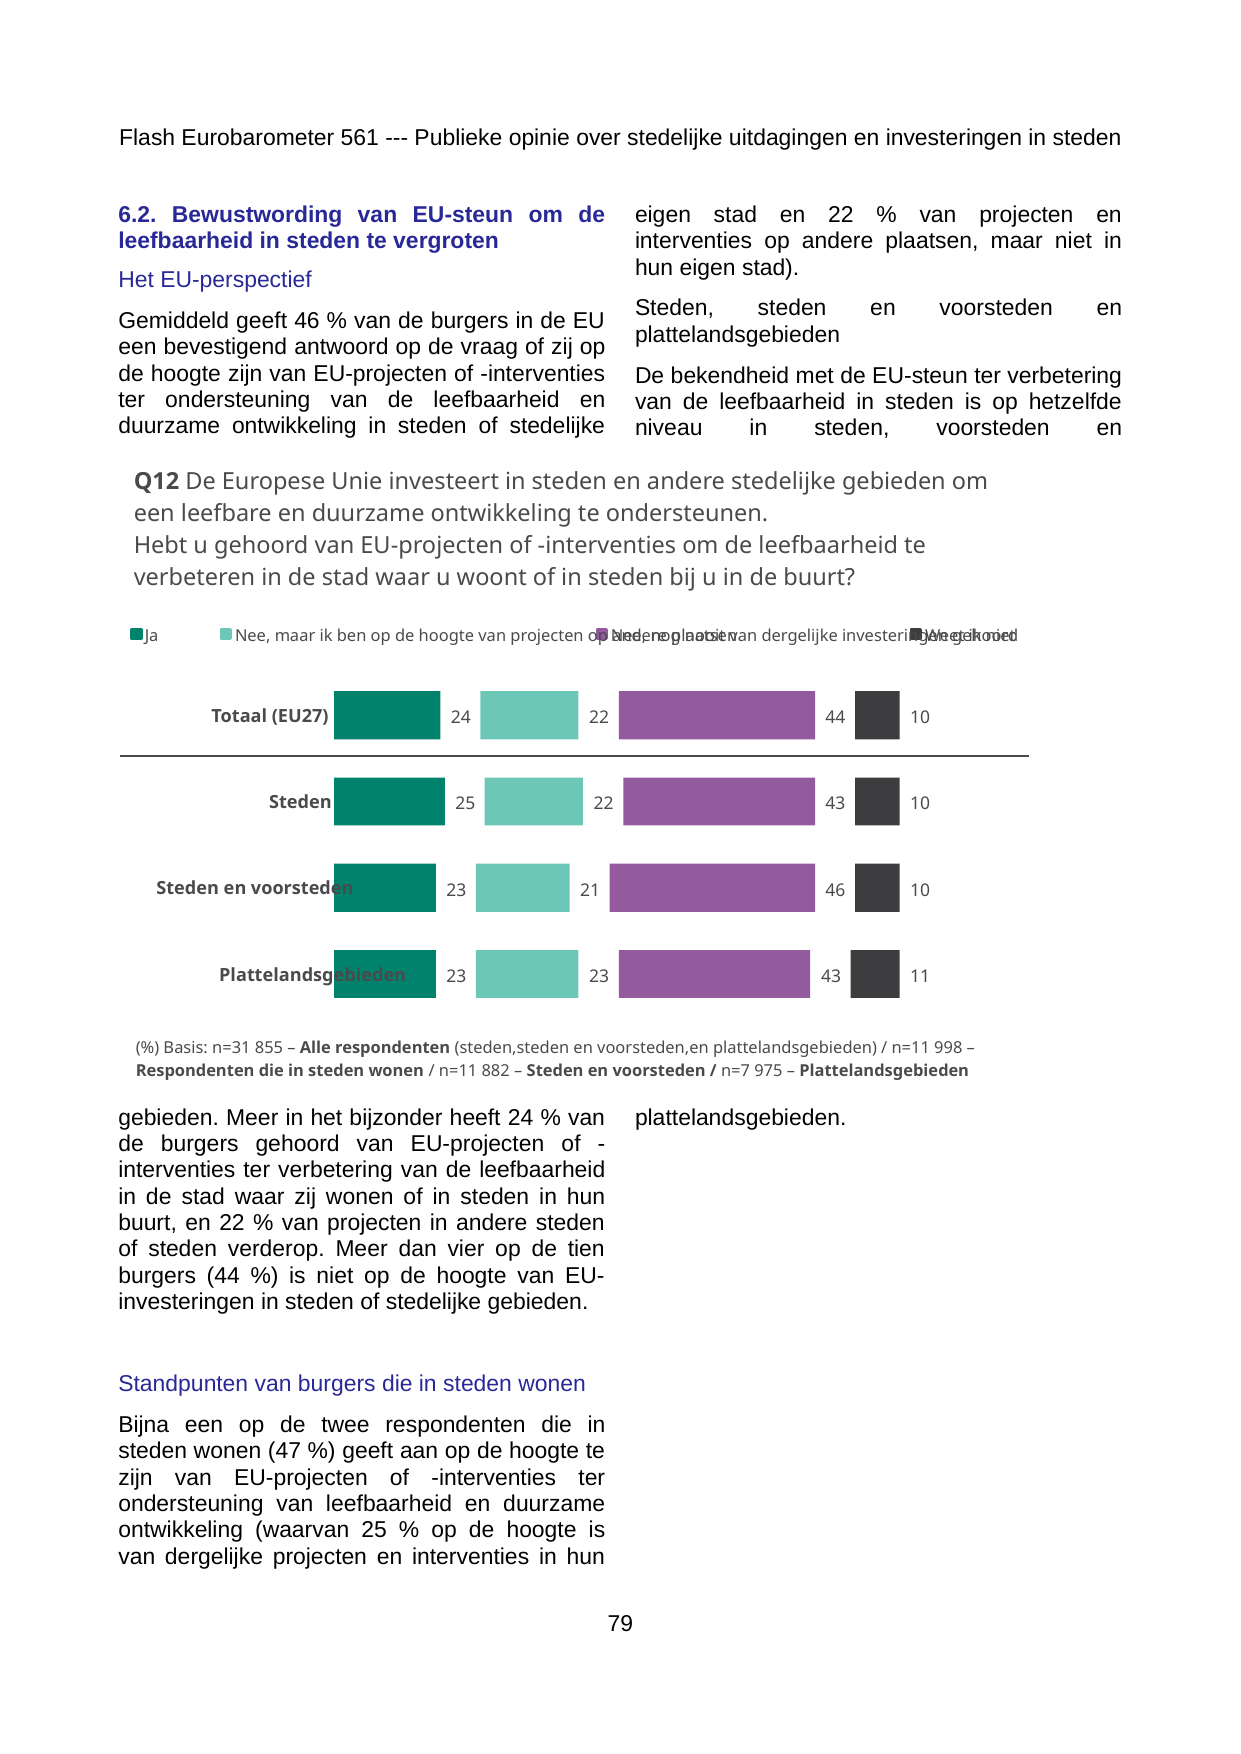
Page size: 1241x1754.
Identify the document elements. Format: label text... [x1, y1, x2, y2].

text Bijna een op de twee respondenten die in steden wonen (47 %) geeft aan op de hoogte te zijn van EU-projecten of -interventies ter ondersteuning van leefbaarheid en duurzame ontwikkeling (waarvan 25 % op de hoogte is van dergelijke projecten en interventies in hun [118, 1411, 605, 1569]
text eigen stad en 22 % van projecten en interventies op andere plaatsen, maar niet in hun eigen stad). [635, 201, 1122, 280]
text De bekendheid met de EU-steun ter verbetering van de leefbaarheid in steden is op hetzelfde niveau in steden, voorsteden en plattelandsgebieden. [635, 362, 1122, 1130]
subtitle 6.2. Bewustwording van EU-steun om de leefbaarheid in steden te vergroten [118, 201, 605, 253]
text Steden, steden en voorsteden en plattelandsgebieden [635, 294, 1122, 347]
text Gemiddeld geeft 46 % van de burgers in de EU een bevestigend antwoord op de vraag of zij op de hoogte zijn van EU-projecten of -interventies ter ondersteuning van de leefbaarheid en duurzame ontwikkeling in steden of stedelijke gebieden. Meer in het bijzonder heeft 24 % van de burgers gehoord van EU-projecten of -interventies ter verbetering van de leefbaarheid in de stad waar zij wonen of in steden in hun buurt, en 22 % van projecten in andere steden of steden verderop. Meer dan vier op de tien burgers (44 %) is niet op de hoogte van EU-investeringen in steden of stedelijke gebieden. [118, 307, 605, 1314]
text Standpunten van burgers die in steden wonen [118, 1370, 605, 1396]
text Het EU-perspectief [118, 266, 605, 292]
